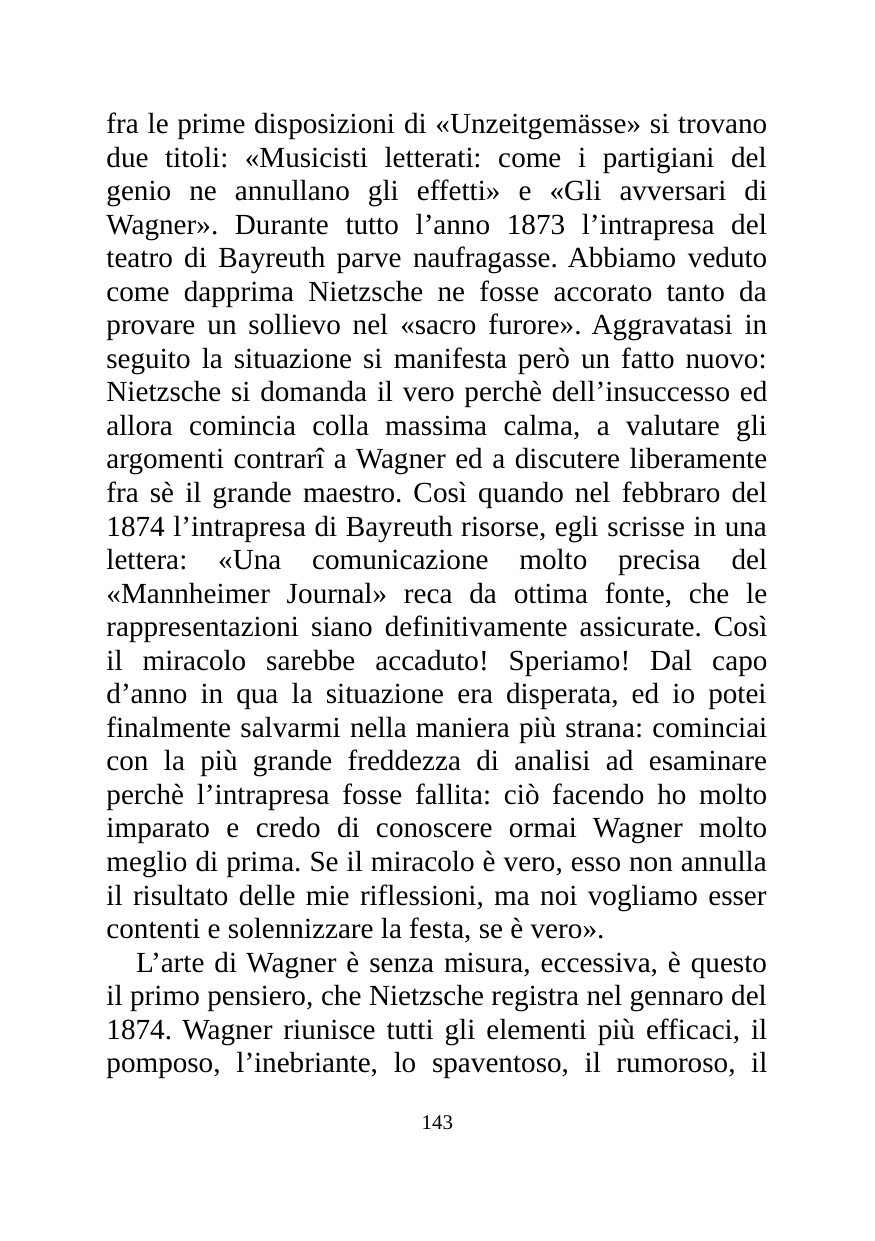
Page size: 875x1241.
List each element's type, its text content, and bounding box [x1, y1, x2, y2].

text fra le prime disposizioni di «Unzeitgemässe» si trovano due titoli: «Musicisti letterati: come i partigiani del genio ne annullano gli effetti» e «Gli avversari di Wagner». Durante tutto l’anno 1873 l’intrapresa del teatro di Bayreuth parve naufragasse. Abbiamo veduto come dapprima Nietzsche ne fosse accorato tanto da provare un sollievo nel «sacro furore». Aggravatasi in seguito la situazione si manifesta però un fatto nuovo: Nietzsche si domanda il vero perchè dell’insuccesso ed allora comincia colla massima calma, a valutare gli argomenti contrarî a Wagner ed a discutere liberamente fra sè il grande maestro. Così quando nel febbraro del 1874 l’intrapresa di Bayreuth risorse, egli scrisse in una lettera: «Una comunicazione molto precisa del «Mannheimer Journal» reca da ottima fonte, che le rappresentazioni siano definitivamente assicurate. Così il miracolo sarebbe accaduto! Speriamo! Dal capo d’anno in qua la situazione era disperata, ed io potei finalmente salvarmi nella maniera più strana: cominciai con la più grande freddezza di analisi ad esaminare perchè l’intrapresa fosse fallita: ciò facendo ho molto imparato e credo di conoscere ormai Wagner molto meglio di prima. Se il miracolo è vero, esso non annulla il risultato delle mie riflessioni, ma noi vogliamo esser contenti e solennizzare la festa, se è vero». [106, 106, 768, 945]
text L’arte di Wagner è senza misura, eccessiva, è questo il primo pensiero, che Nietzsche registra nel gennaro del 1874. Wagner riunisce tutti gli elementi più efficaci, il pomposo, l’inebriante, lo spaventoso, il rumoroso, il [106, 945, 768, 1079]
